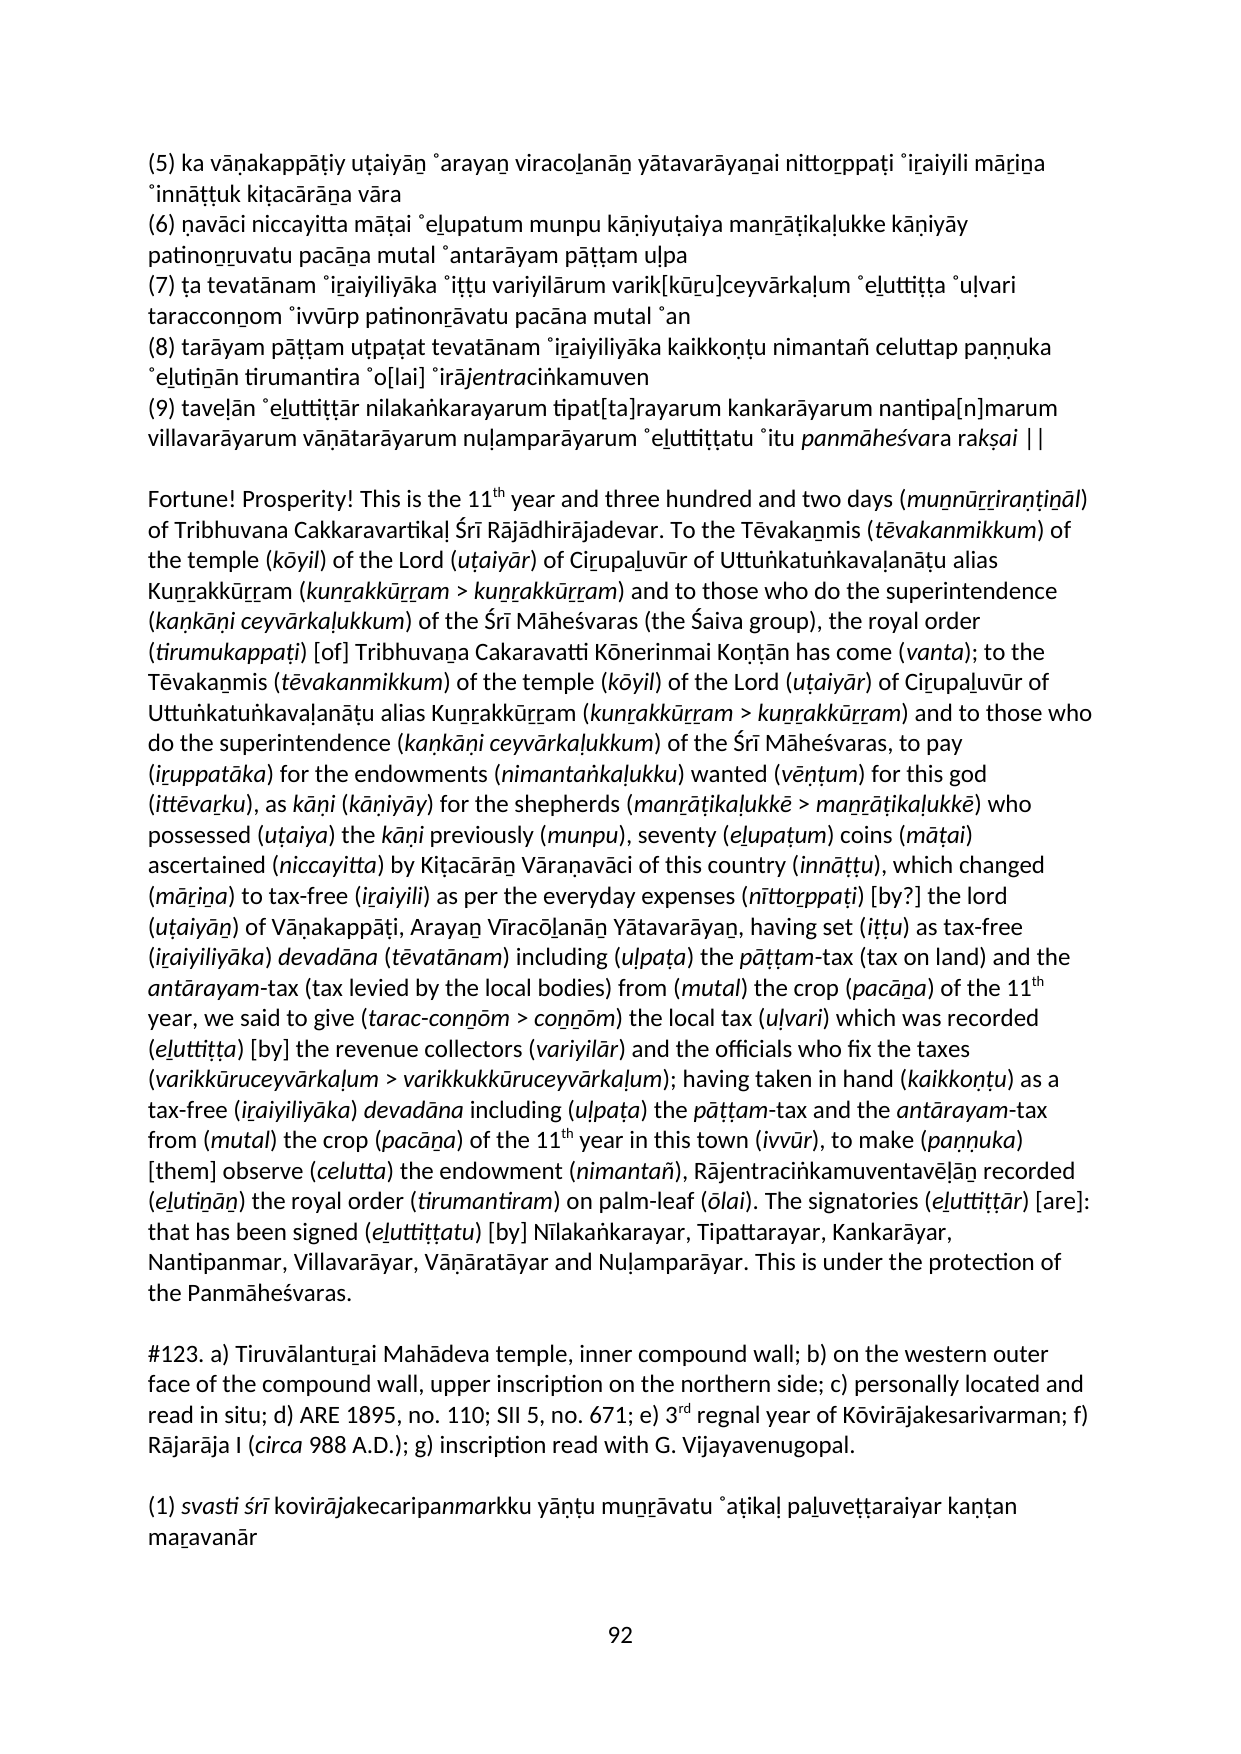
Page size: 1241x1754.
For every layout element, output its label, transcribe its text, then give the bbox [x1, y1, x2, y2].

text (5) ka vāṇakappāṭiy uṭaiyāṉ ˚arayaṉ viracoḻanāṉ yātavarāyaṉai nittoṟppaṭi ˚iṟaiyili māṟiṉa ˚innāṭṭuk kiṭacārāṉa vāra [148, 148, 1093, 209]
text (9) taveḷān ˚eḻuttiṭṭār nilakaṅkarayarum tipat[ta]rayarum kankarāyarum nantipa[n]marum villavarāyarum vāṇātarāyarum nuḷamparāyarum ˚eḻuttiṭṭatu ˚itu panmāheśvara rakṣai || [148, 392, 1093, 453]
text Fortune! Prosperity! This is the 11th year and three hundred and two days (muṉnūṟṟiraṇṭiṉāl) of Tribhuvana Cakkaravartikaḷ Śrī Rājādhirājadevar. To the Tēvakaṉmis (tēvakanmikkum) of the temple (kōyil) of the Lord (uṭaiyār) of Ciṟupaḻuvūr of Uttuṅkatuṅkavaḷanāṭu alias Kuṉṟakkūṟṟam (kunṟakkūṟṟam > kuṉṟakkūṟṟam) and to those who do the superintendence (kaṇkāṇi ceyvārkaḷukkum) of the Śrī Māheśvaras (the Śaiva group), the royal order (tirumukappaṭi) [of] Tribhuvaṉa Cakaravatti Kōnerinmai Koṇṭān has come (vanta); to the Tēvakaṉmis (tēvakanmikkum) of the temple (kōyil) of the Lord (uṭaiyār) of Ciṟupaḻuvūr of Uttuṅkatuṅkavaḷanāṭu alias Kuṉṟakkūṟṟam (kunṟakkūṟṟam > kuṉṟakkūṟṟam) and to those who do the superintendence (kaṇkāṇi ceyvārkaḷukkum) of the Śrī Māheśvaras, to pay (iṟuppatāka) for the endowments (nimantaṅkaḷukku) wanted (vēṇṭum) for this god (ittēvaṟku), as kāṇi (kāṇiyāy) for the shepherds (manṟāṭikaḷukkē > maṉṟāṭikaḷukkē) who possessed (uṭaiya) the kāṇi previously (munpu), seventy (eḻupaṭum) coins (māṭai) ascertained (niccayitta) by Kiṭacārāṉ Vāraṇavāci of this country (innāṭṭu), which changed (māṟiṉa) to tax-free (iṟaiyili) as per the everyday expenses (nīttoṟppaṭi) [by?] the lord (uṭaiyāṉ) of Vāṇakappāṭi, Arayaṉ Vīracōḻanāṉ Yātavarāyaṉ, having set (iṭṭu) as tax-free (iṟaiyiliyāka) devadāna (tēvatānam) including (uḷpaṭa) the pāṭṭam-tax (tax on land) and the antārayam-tax (tax levied by the local bodies) from (mutal) the crop (pacāṉa) of the 11th year, we said to give (tarac-conṉōm > coṉṉōm) the local tax (uḷvari) which was recorded (eḻuttiṭṭa) [by] the revenue collectors (variyilār) and the officials who fix the taxes (varikkūruceyvārkaḷum > varikkukkūruceyvārkaḷum); having taken in hand (kaikkoṇṭu) as a tax-free (iṟaiyiliyāka) devadāna including (uḷpaṭa) the pāṭṭam-tax and the antārayam-tax from (mutal) the crop (pacāṉa) of the 11th year in this town (ivvūr), to make (paṇṇuka) [them] observe (celutta) the endowment (nimantañ), Rājentraciṅkamuventavēḷāṉ recorded (eḻutiṉāṉ) the royal order (tirumantiram) on palm-leaf (ōlai). The signatories (eḻuttiṭṭār) [are]: that has been signed (eḻuttiṭṭatu) [by] Nīlakaṅkarayar, Tipattarayar, Kankarāyar, Nantipanmar, Villavarāyar, Vāṇāratāyar and Nuḷamparāyar. This is under the protection of the Panmāheśvaras. [148, 483, 1093, 1307]
text (8) tarāyam pāṭṭam uṭpaṭat tevatānam ˚iṟaiyiliyāka kaikkoṇṭu nimantañ celuttap paṇṇuka ˚eḻutiṉān tirumantira ˚o[lai] ˚irājentraciṅkamuven [148, 331, 1093, 392]
text (6) ṇavāci niccayitta māṭai ˚eḻupatum munpu kāṇiyuṭaiya manṟāṭikaḷukke kāṇiyāy patinoṉṟuvatu pacāṉa mutal ˚antarāyam pāṭṭam uḷpa [148, 209, 1093, 270]
text #123. a) Tiruvālantuṟai Mahādeva temple, inner compound wall; b) on the western outer face of the compound wall, upper inscription on the northern side; c) personally located and read in situ; d) ARE 1895, no. 110; SII 5, no. 671; e) 3rd regnal year of Kōvirājakesarivarman; f) Rājarāja I (circa 988 A.D.); g) inscription read with G. Vijayavenugopal. [148, 1338, 1093, 1460]
text (1) svasti śrī kovirājakecaripanmarkku yāṇṭu muṉṟāvatu ˚aṭikaḷ paḻuveṭṭaraiyar kaṇṭan maṟavanār [148, 1491, 1093, 1552]
text (7) ṭa tevatānam ˚iṟaiyiliyāka ˚iṭṭu variyilārum varik[kūṟu]ceyvārkaḷum ˚eḻuttiṭṭa ˚uḷvari taracconṉom ˚ivvūrp patinonṟāvatu pacāna mutal ˚an [148, 270, 1093, 331]
